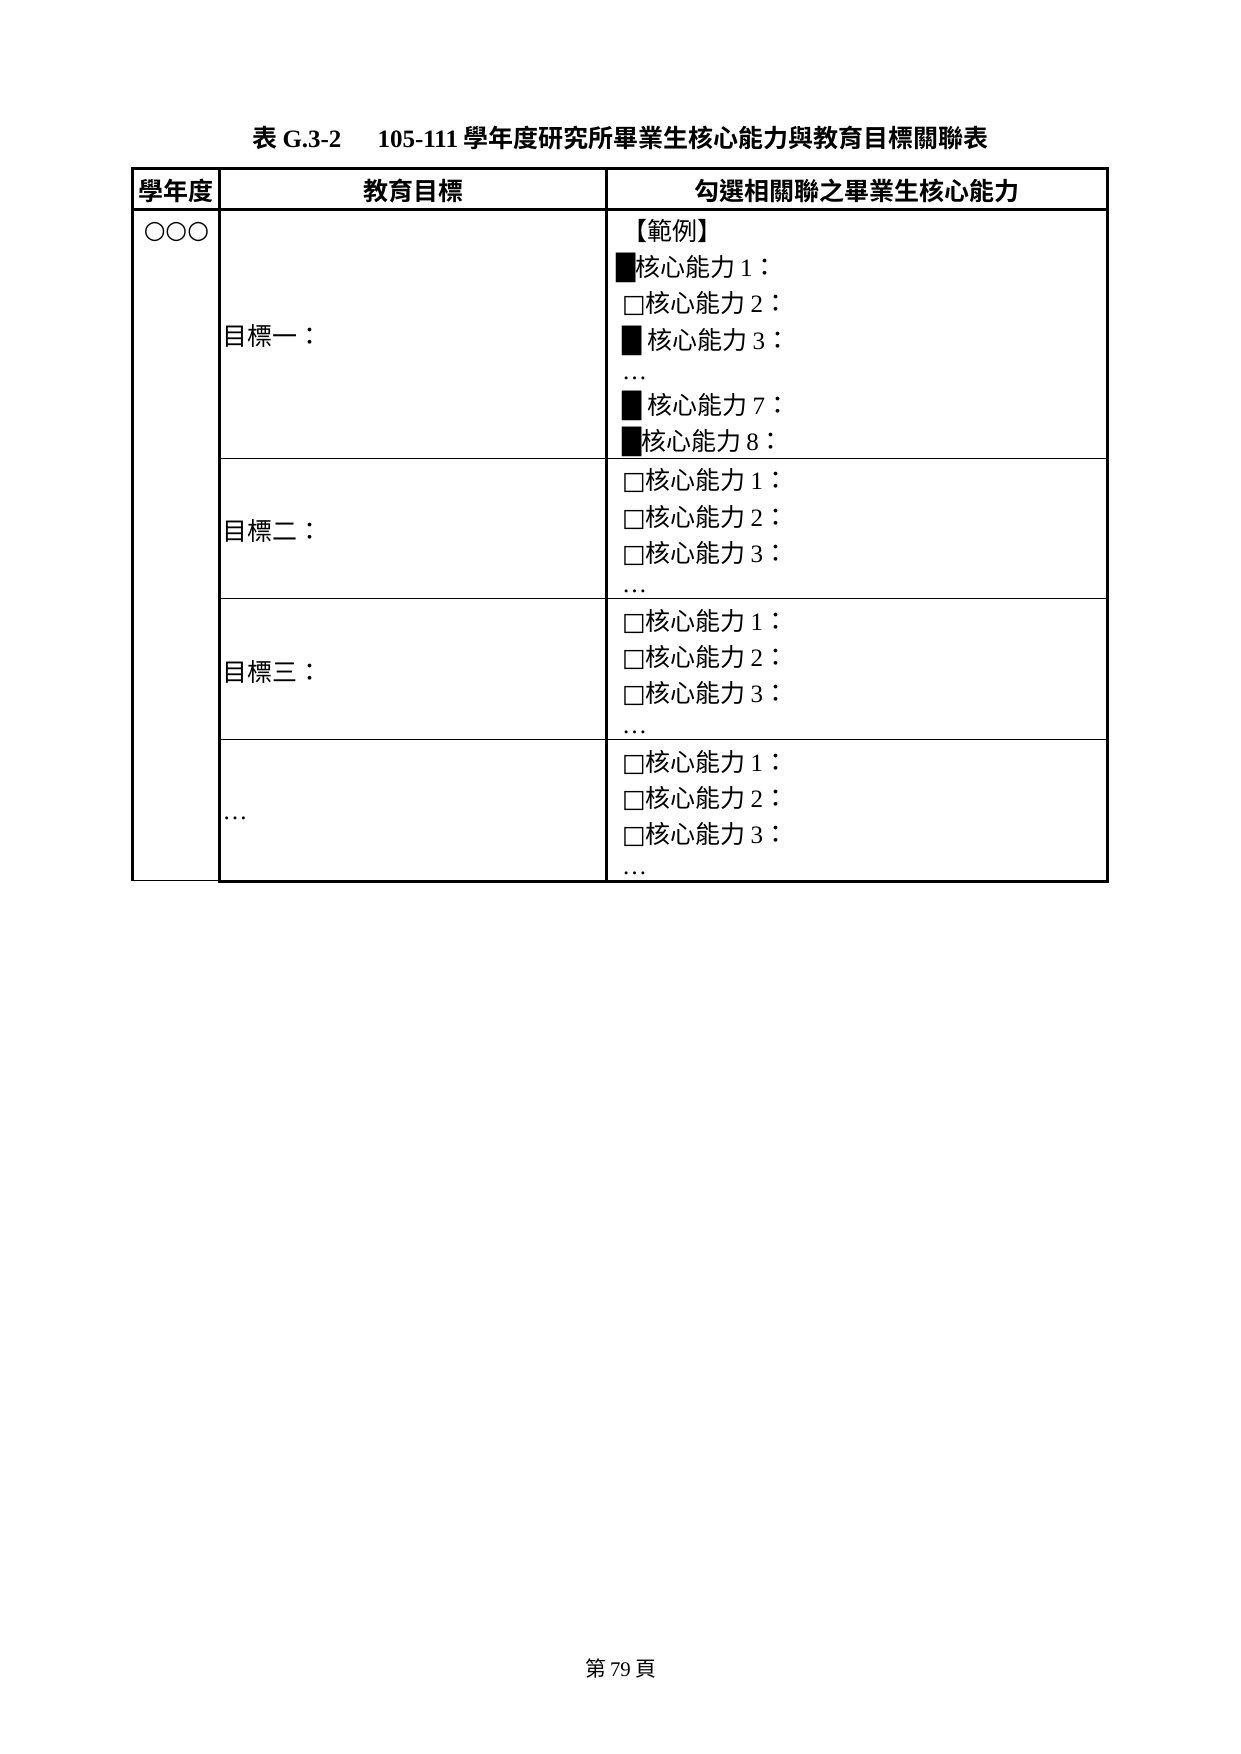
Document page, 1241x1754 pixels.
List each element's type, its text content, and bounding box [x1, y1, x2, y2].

table_cell ○○○ [134, 211, 218, 879]
table_header 教育目標 [221, 170, 605, 208]
table_cell □核心能力1： □核心能力2： □核心能力3： … [608, 599, 1106, 739]
table_cell 目標二： [221, 459, 605, 598]
table_cell … [221, 740, 605, 879]
table_cell 目標三： [221, 599, 605, 739]
table_cell □核心能力1： □核心能力2： □核心能力3： … [608, 740, 1106, 879]
text 表G.3-2 105-111學年度研究所畢業生核心能力與教育目標關聯表 [118, 118, 1122, 154]
table_cell 【範例】 █核心能力1： □核心能力2： █ 核心能力3： … █ 核心能力7： █核心能力8： [608, 211, 1106, 458]
table_cell □核心能力1： □核心能力2： □核心能力3： … [608, 459, 1106, 598]
table_header 學年度 [134, 170, 218, 208]
table_cell 目標一： [221, 211, 605, 458]
table_header 勾選相關聯之畢業生核心能力 [608, 170, 1106, 208]
